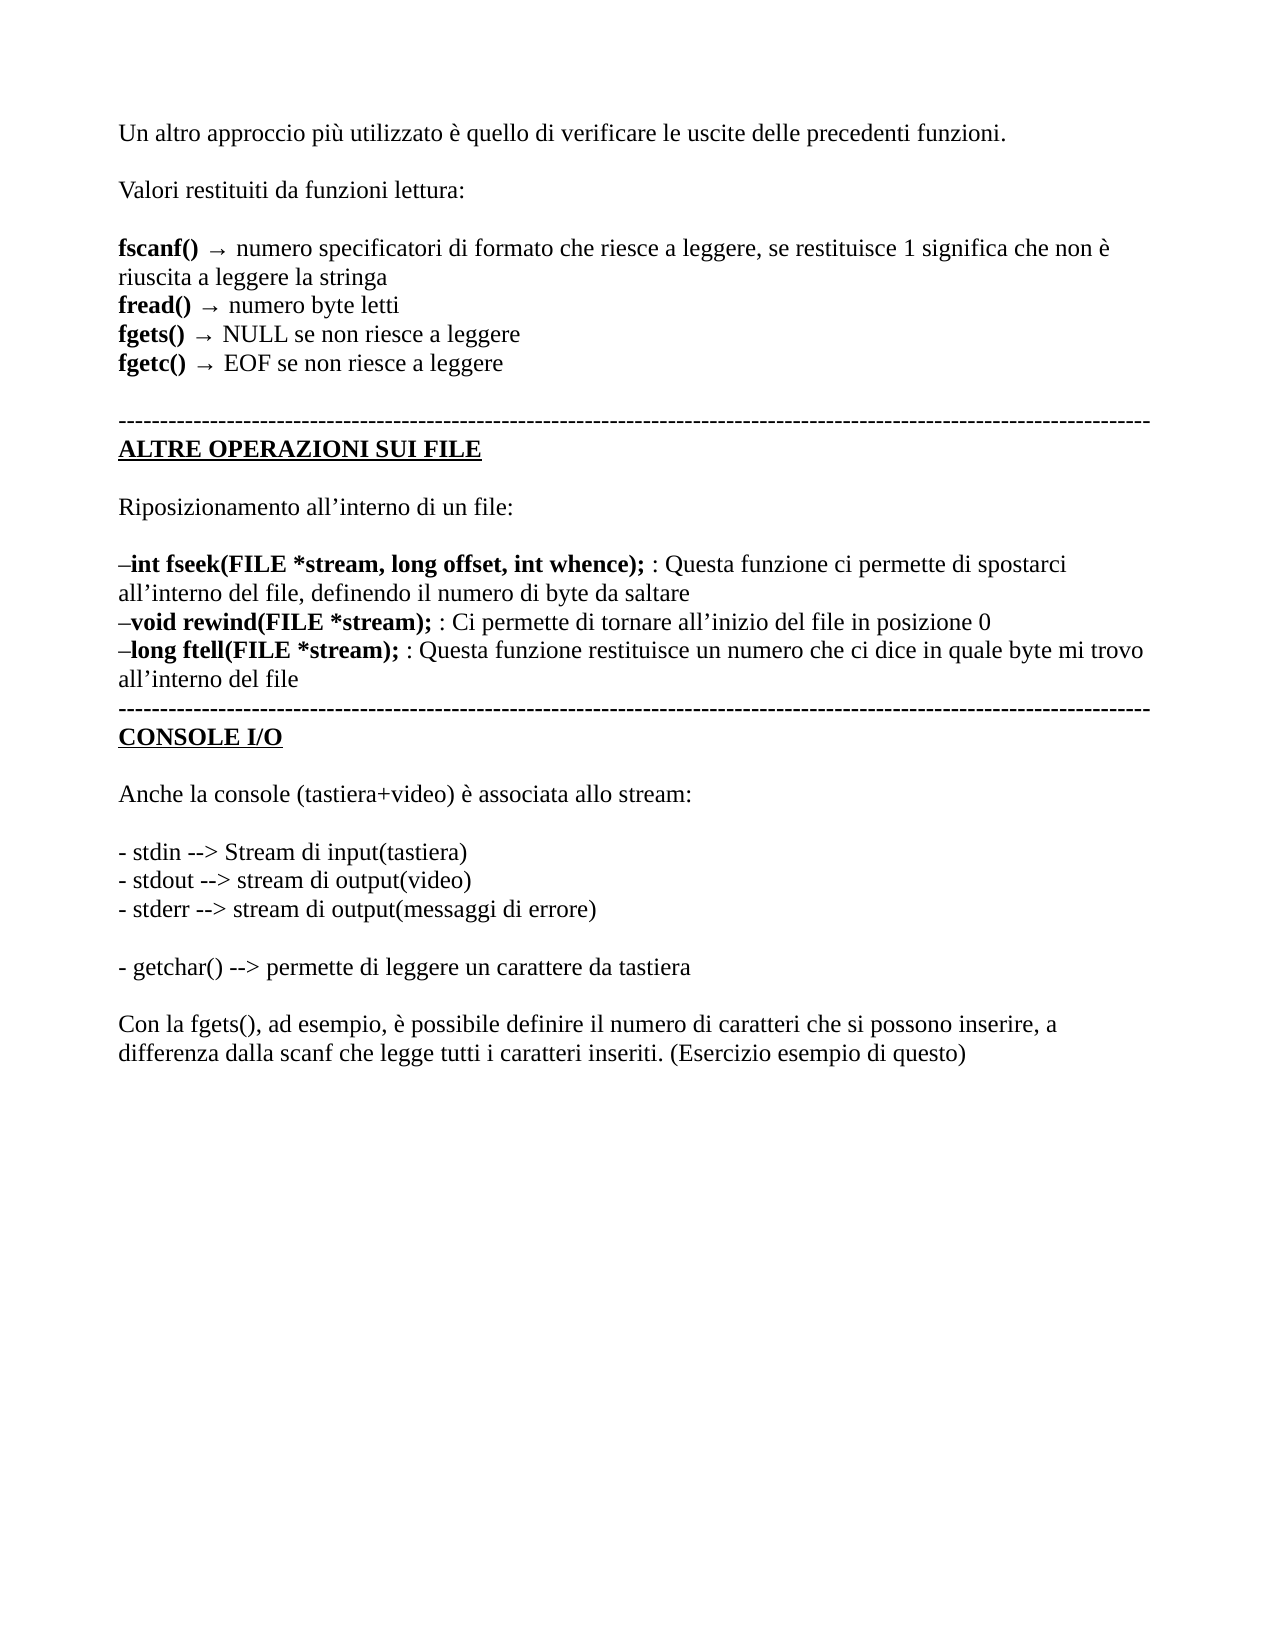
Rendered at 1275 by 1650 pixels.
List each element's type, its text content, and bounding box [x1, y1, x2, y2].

text fread() → numero byte letti [118, 291, 1157, 319]
text Con la fgets(), ad esempio, è possibile definire il numero di caratteri che si possono inserire, a differenza dalla scanf che legge tutti i caratteri inseriti. (Esercizio esempio di questo) [118, 1009, 1157, 1067]
text –void rewind(FILE *stream); : Ci permette di tornare all’inizio del file in posizione 0 [118, 607, 1157, 636]
text - stdin --> Stream di input(tastiera) [118, 837, 1157, 866]
text ---------------------------------------------------------------------------------------------------------------------------- [118, 693, 1157, 722]
text fgetc() → EOF se non riesce a leggere [118, 348, 1157, 377]
text - stderr --> stream di output(messaggi di errore) [118, 894, 1157, 923]
text Valori restituiti da funzioni lettura: [118, 176, 1157, 204]
text - stdout --> stream di output(video) [118, 866, 1157, 894]
text Riposizionamento all’interno di un file: [118, 492, 1157, 521]
text –long ftell(FILE *stream); : Questa funzione restituisce un numero che ci dice in quale byte mi trovo all’interno del file [118, 636, 1157, 693]
text fscanf() → numero specificatori di formato che riesce a leggere, se restituisce 1 significa che non è riuscita a leggere la stringa [118, 233, 1157, 291]
text - getchar() --> permette di leggere un carattere da tastiera [118, 952, 1157, 981]
text Un altro approccio più utilizzato è quello di verificare le uscite delle precedenti funzioni. [118, 118, 1157, 147]
text –int fseek(FILE *stream, long offset, int whence); : Questa funzione ci permette di spostarci all’interno del file, definendo il numero di byte da saltare [118, 549, 1157, 607]
text fgets() → NULL se non riesce a leggere [118, 319, 1157, 348]
text CONSOLE I/O [118, 722, 1157, 751]
text ----------------------------------------------------------------------------------------------------------------------------ALTRE OPERAZIONI SUI FILE [118, 406, 1157, 463]
text Anche la console (tastiera+video) è associata allo stream: [118, 779, 1157, 808]
